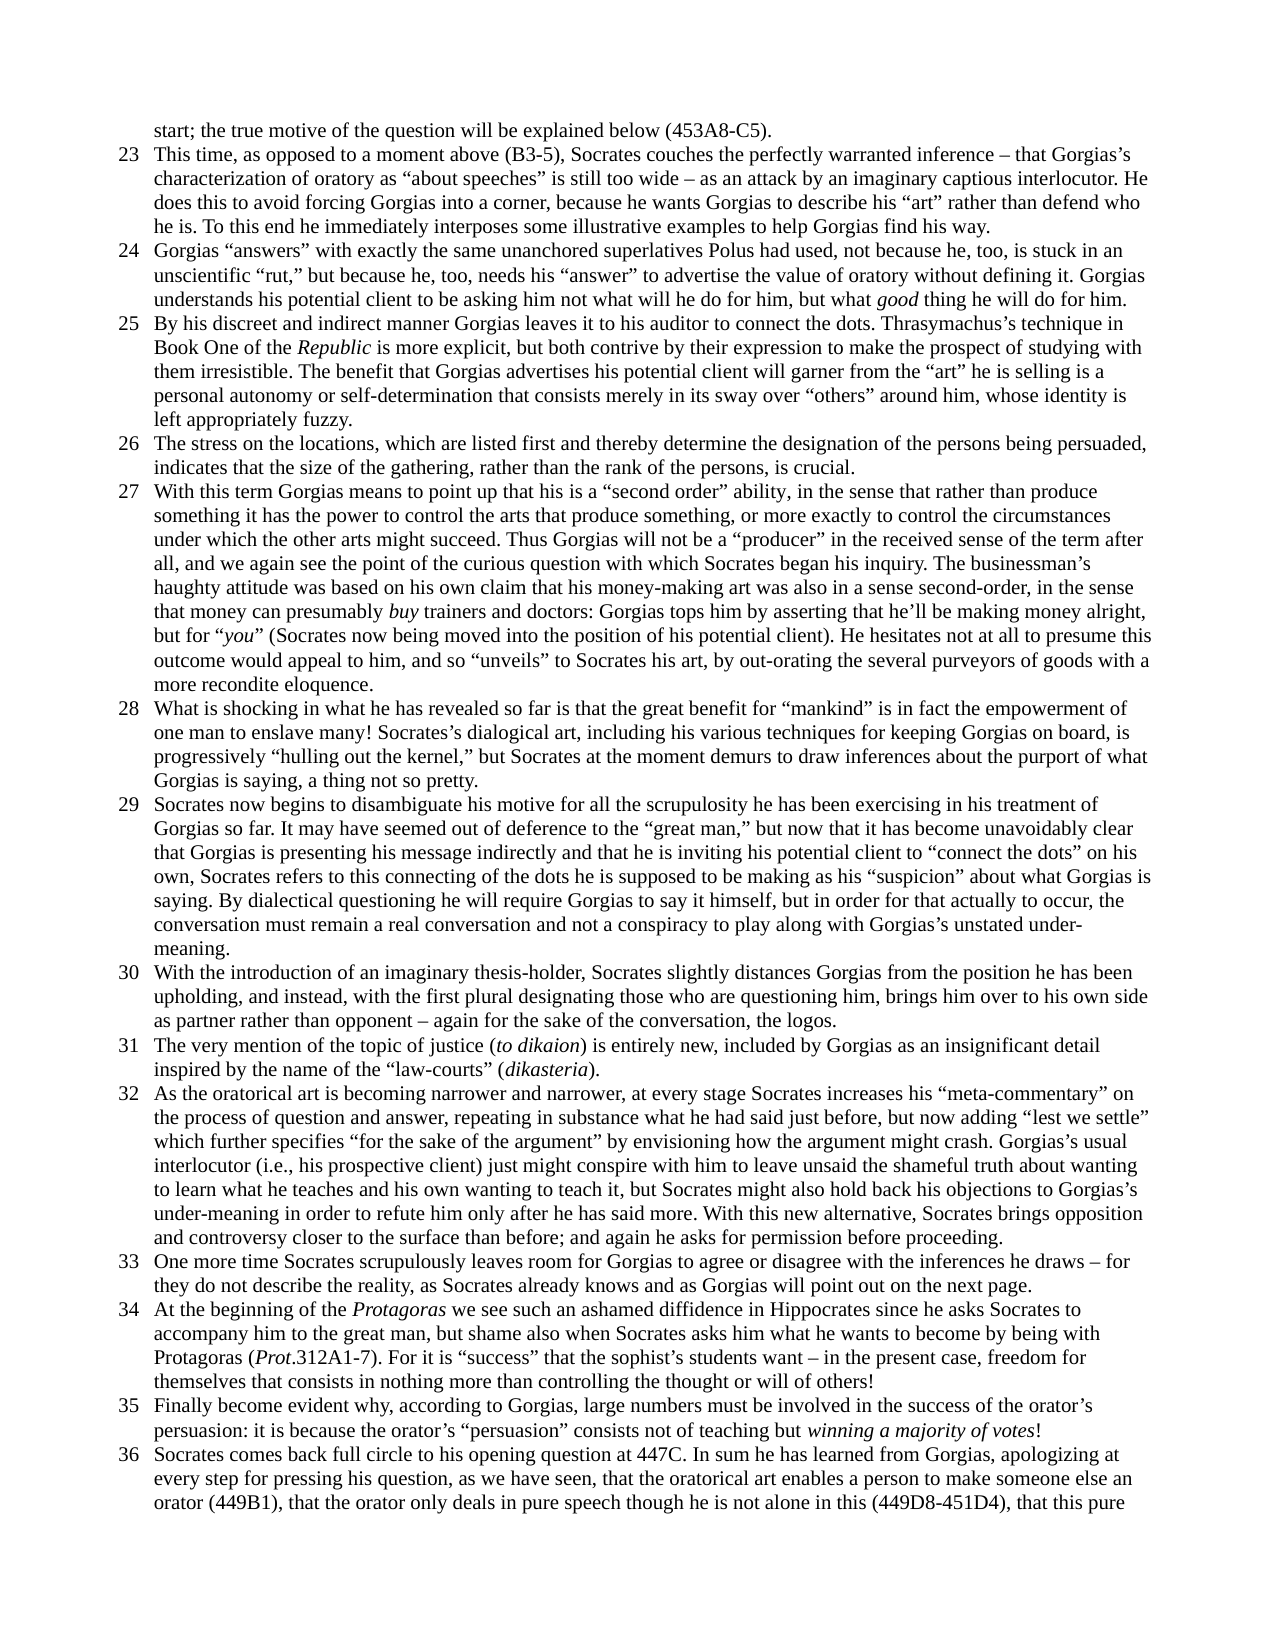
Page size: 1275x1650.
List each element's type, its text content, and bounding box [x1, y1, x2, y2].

text With the introduction of an imaginary thesis-holder, Socrates slightly distances Gorgias from the position he has been upholding, and instead, with the first plural designating those who are questioning him, brings him over to his own side as partner rather than opponent – again for the sake of the conversation, the logos. [118, 960, 1157, 1032]
text Finally become evident why, according to Gorgias, large numbers must be involved in the success of the orator’s persuasion: it is because the orator’s “persuasion” consists not of teaching but winning a majority of votes! [118, 1393, 1157, 1442]
text start; the true motive of the question will be explained below (453A8-C5). [118, 118, 1157, 142]
text Socrates comes back full circle to his opening question at 447C. In sum he has learned from Gorgias, apologizing at every step for pressing his question, as we have seen, that the oratorical art enables a person to make someone else an orator (449B1), that the orator only deals in pure speech though he is not alone in this (449D8-451D4), that this pure [118, 1442, 1157, 1514]
text This time, as opposed to a moment above (B3-5), Socrates couches the perfectly warranted inference – that Gorgias’s characterization of oratory as “about speeches” is still too wide – as an attack by an imaginary captious interlocutor. He does this to avoid forcing Gorgias into a corner, because he wants Gorgias to describe his “art” rather than defend who he is. To this end he immediately interposes some illustrative examples to help Gorgias find his way. [118, 142, 1157, 238]
text Gorgias “answers” with exactly the same unanchored superlatives Polus had used, not because he, too, is stuck in an unscientific “rut,” but because he, too, needs his “answer” to advertise the value of oratory without defining it. Gorgias understands his potential client to be asking him not what will he do for him, but what good thing he will do for him. [118, 238, 1157, 311]
text With this term Gorgias means to point up that his is a “second order” ability, in the sense that rather than produce something it has the power to control the arts that produce something, or more exactly to control the circumstances under which the other arts might succeed. Thus Gorgias will not be a “producer” in the received sense of the term after all, and we again see the point of the curious question with which Socrates began his inquiry. The businessman’s haughty attitude was based on his own claim that his money-making art was also in a sense second-order, in the sense that money can presumably buy trainers and doctors: Gorgias tops him by asserting that he’ll be making money alright, but for “you” (Socrates now being moved into the position of his potential client). He hesitates not at all to presume this outcome would appeal to him, and so “unveils” to Socrates his art, by out-orating the several purveyors of goods with a more recondite eloquence. [118, 479, 1157, 696]
text At the beginning of the Protagoras we see such an ashamed diffidence in Hippocrates since he asks Socrates to accompany him to the great man, but shame also when Socrates asks him what he wants to become by being with Protagoras (Prot.312A1-7). For it is “success” that the sophist’s students want – in the present case, freedom for themselves that consists in nothing more than controlling the thought or will of others! [118, 1297, 1157, 1393]
text By his discreet and indirect manner Gorgias leaves it to his auditor to connect the dots. Thrasymachus’s technique in Book One of the Republic is more explicit, but both contrive by their expression to make the prospect of studying with them irresistible. The benefit that Gorgias advertises his potential client will garner from the “art” he is selling is a personal autonomy or self-determination that consists merely in its sway over “others” around him, whose identity is left appropriately fuzzy. [118, 311, 1157, 431]
text One more time Socrates scrupulously leaves room for Gorgias to agree or disagree with the inferences he draws – for they do not describe the reality, as Socrates already knows and as Gorgias will point out on the next page. [118, 1249, 1157, 1297]
text What is shocking in what he has revealed so far is that the great benefit for “mankind” is in fact the empowerment of one man to enslave many! Socrates’s dialogical art, including his various techniques for keeping Gorgias on board, is progressively “hulling out the kernel,” but Socrates at the moment demurs to draw inferences about the purport of what Gorgias is saying, a thing not so pretty. [118, 696, 1157, 792]
text As the oratorical art is becoming narrower and narrower, at every stage Socrates increases his “meta-commentary” on the process of question and answer, repeating in substance what he had said just before, but now adding “lest we settle” which further specifies “for the sake of the argument” by envisioning how the argument might crash. Gorgias’s usual interlocutor (i.e., his prospective client) just might conspire with him to leave unsaid the shameful truth about wanting to learn what he teaches and his own wanting to teach it, but Socrates might also hold back his objections to Gorgias’s under-meaning in order to refute him only after he has said more. With this new alternative, Socrates brings opposition and controversy closer to the surface than before; and again he asks for permission before proceeding. [118, 1081, 1157, 1249]
text The very mention of the topic of justice (to dikaion) is entirely new, included by Gorgias as an insignificant detail inspired by the name of the “law-courts” (dikasteria). [118, 1032, 1157, 1081]
text Socrates now begins to disambiguate his motive for all the scrupulosity he has been exercising in his treatment of Gorgias so far. It may have seemed out of deference to the “great man,” but now that it has become unavoidably clear that Gorgias is presenting his message indirectly and that he is inviting his potential client to “connect the dots” on his own, Socrates refers to this connecting of the dots he is supposed to be making as his “suspicion” about what Gorgias is saying. By dialectical questioning he will require Gorgias to say it himself, but in order for that actually to occur, the conversation must remain a real conversation and not a conspiracy to play along with Gorgias’s unstated under-meaning. [118, 792, 1157, 960]
text The stress on the locations, which are listed first and thereby determine the designation of the persons being persuaded, indicates that the size of the gathering, rather than the rank of the persons, is crucial. [118, 431, 1157, 479]
